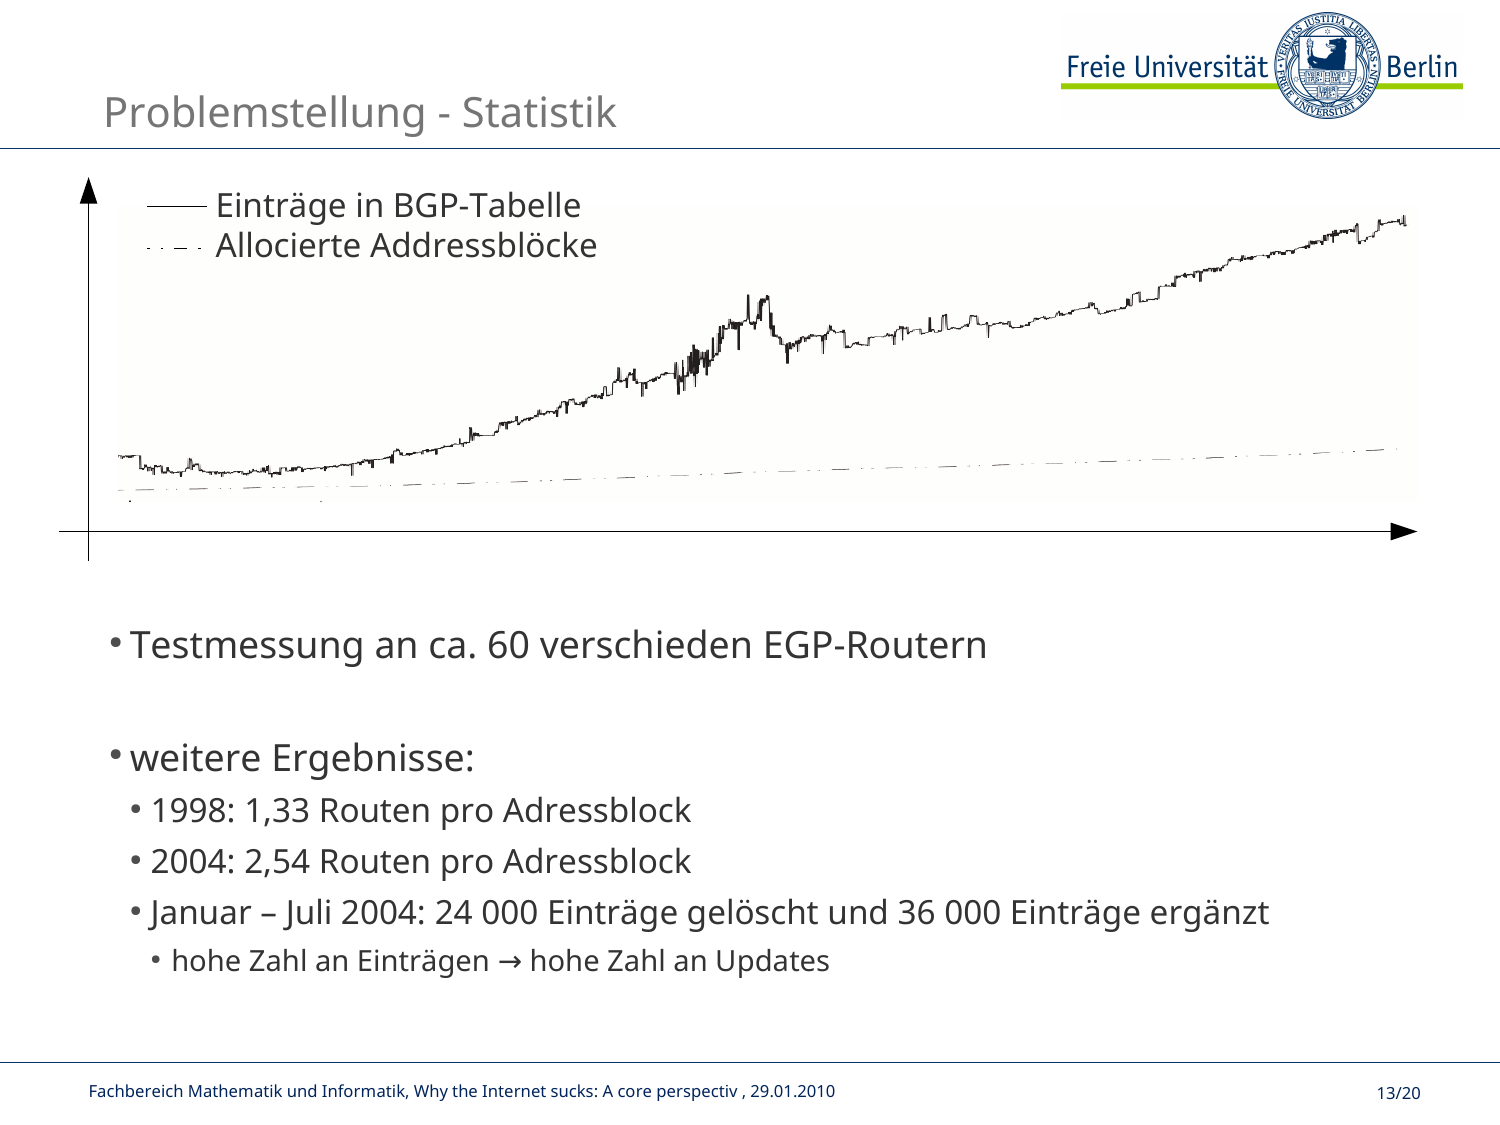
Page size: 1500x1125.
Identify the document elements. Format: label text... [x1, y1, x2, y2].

title Problemstellung - Statistik [88, 79, 1275, 150]
list Testmessung an ca. 60 verschieden EGP-Routern weitere Ergebnisse: 1998: 1,33 Routen pro Adressblock 2004: 2,54 Routen pro Adressblock Januar – Juli 2004: 24 000 Einträge gelöscht und 36 000 Einträge ergänzt hohe Zahl an Einträgen → hohe Zahl an Updates [88, 620, 1459, 1004]
text_box Einträge in BGP-Tabelle Allocierte Addressblöcke [200, 177, 880, 355]
picture [1061, 12, 1463, 119]
picture [118, 206, 1418, 502]
